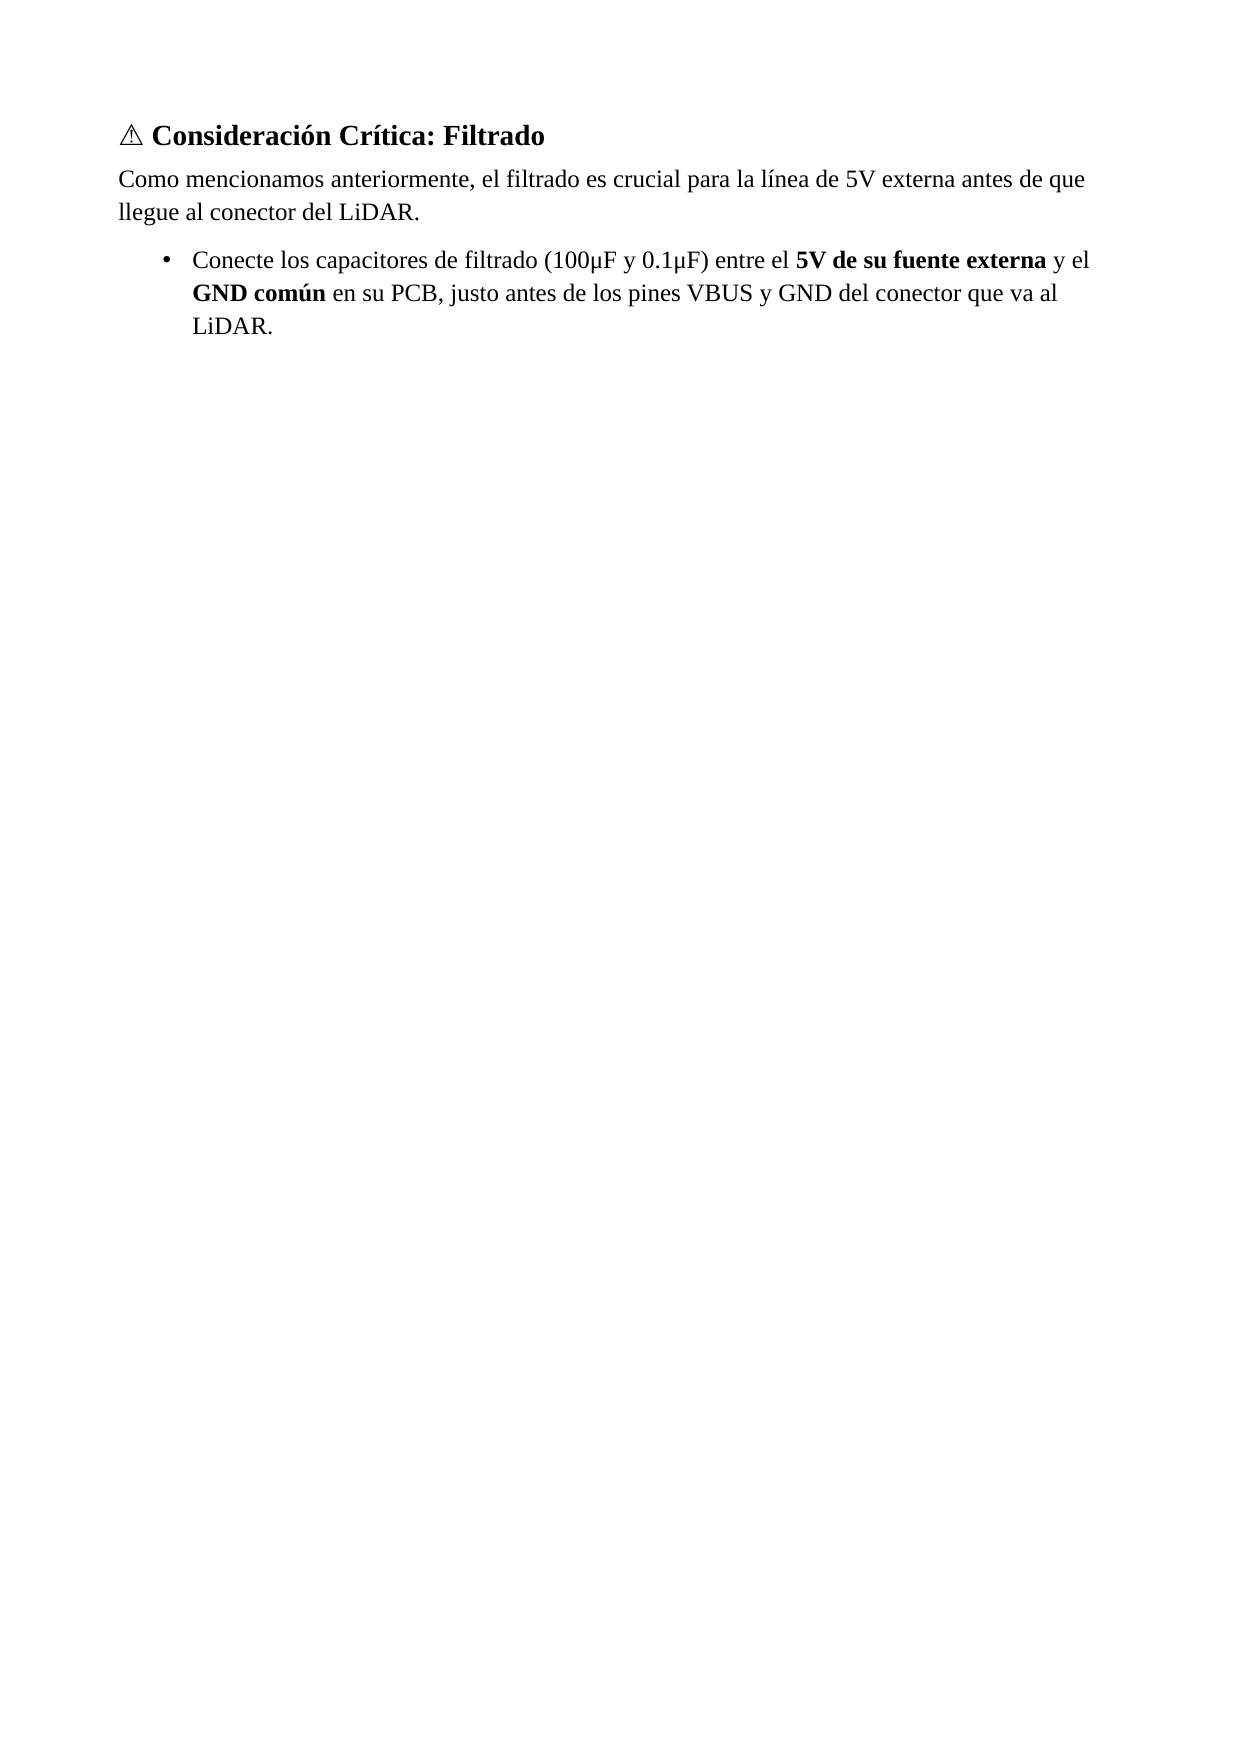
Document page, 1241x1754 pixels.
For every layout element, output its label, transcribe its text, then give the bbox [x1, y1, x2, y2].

list Conecte los capacitores de filtrado (100μF y 0.1μF) entre el 5V de su fuente externa y el GND común en su PCB, justo antes de los pines VBUS y GND del conector que va al LiDAR. [162, 245, 1122, 339]
text Como mencionamos anteriormente, el filtrado es crucial para la línea de 5V externa antes de que llegue al conector del LiDAR. [118, 164, 1122, 226]
subtitle ⚠️ Consideración Crítica: Filtrado [118, 118, 1122, 152]
